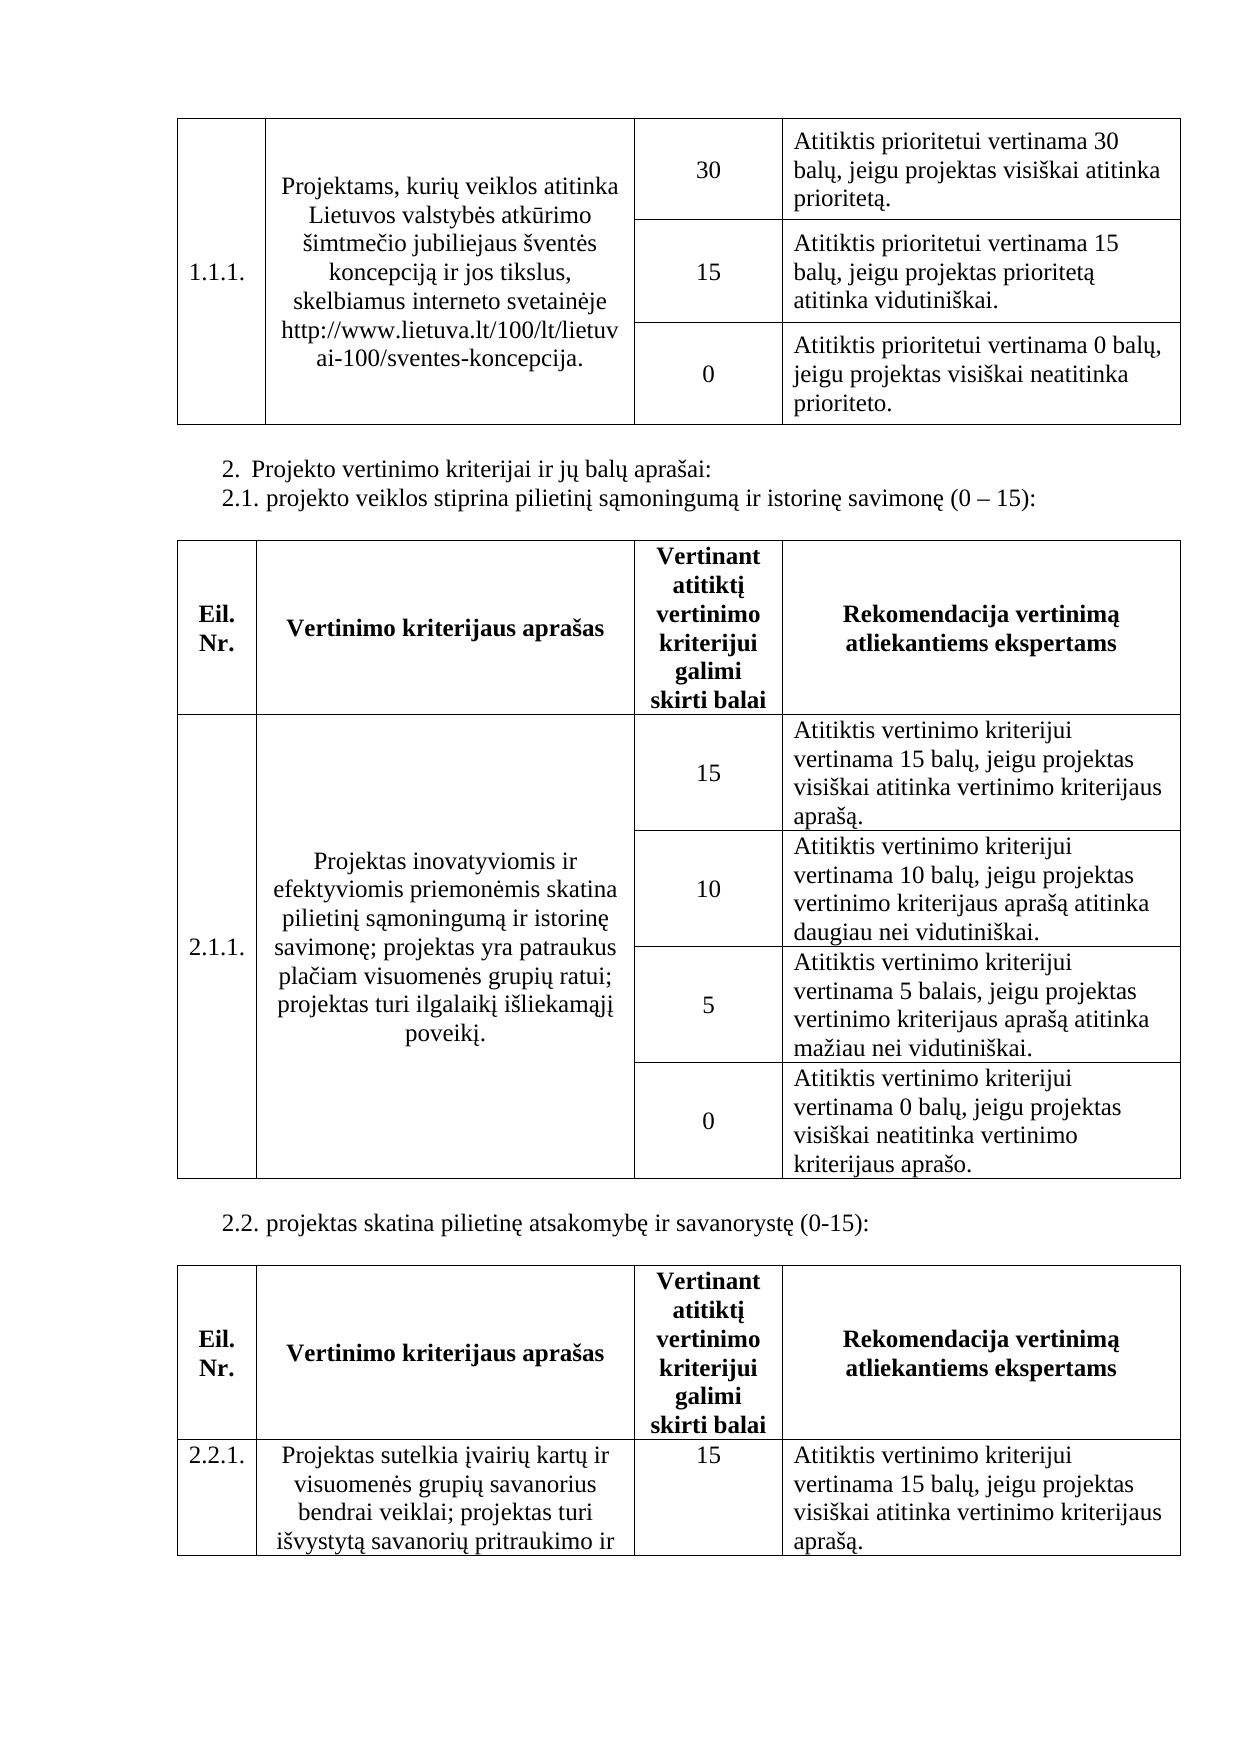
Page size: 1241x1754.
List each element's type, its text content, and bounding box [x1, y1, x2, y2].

table_cell Atitiktis prioritetui vertinama 0 balų, jeigu projektas visiškai neatitinka prioriteto. [783, 323, 1180, 424]
table_header Vertinant atitiktį vertinimo kriterijui galimi skirti balai [635, 541, 782, 714]
table_cell Atitiktis vertinimo kriterijui vertinama 0 balų, jeigu projektas visiškai neatitinka vertinimo kriterijaus aprašo. [783, 1063, 1180, 1178]
table_cell 0 [635, 1063, 782, 1178]
table_cell Projektas sutelkia įvairių kartų ir visuomenės grupių savanorius bendrai veiklai; projektas turi išvystytą savanorių pritraukimo ir [257, 1440, 634, 1555]
table_header Rekomendacija vertinimą atliekantiems ekspertams [783, 1266, 1180, 1439]
table_header Rekomendacija vertinimą atliekantiems ekspertams [783, 541, 1180, 714]
table_cell 10 [635, 831, 782, 946]
text 2. Projekto vertinimo kriterijai ir jų balų aprašai: [222, 454, 1181, 483]
table_cell Atitiktis vertinimo kriterijui vertinama 15 balų, jeigu projektas visiškai atitinka vertinimo kriterijaus aprašą. [783, 1440, 1180, 1555]
table_header Vertinimo kriterijaus aprašas [257, 541, 634, 714]
table_header Vertinimo kriterijaus aprašas [257, 1266, 634, 1439]
table_cell Projektas inovatyviomis ir efektyviomis priemonėmis skatina pilietinį sąmoningumą ir istorinę savimonę; projektas yra patraukus plačiam visuomenės grupių ratui; projektas turi ilgalaikį išliekamąjį poveikį. [257, 715, 634, 1178]
table_cell 0 [635, 323, 782, 424]
table_cell Atitiktis vertinimo kriterijui vertinama 10 balų, jeigu projektas vertinimo kriterijaus aprašą atitinka daugiau nei vidutiniškai. [783, 831, 1180, 946]
text 2.2. projektas skatina pilietinę atsakomybę ir savanorystę (0-15): [222, 1208, 1181, 1237]
table_cell 15 [635, 220, 782, 322]
table_cell 1.1.1. [178, 119, 265, 424]
table_cell Atitiktis vertinimo kriterijui vertinama 5 balais, jeigu projektas vertinimo kriterijaus aprašą atitinka mažiau nei vidutiniškai. [783, 947, 1180, 1062]
table_header Eil. Nr. [178, 541, 256, 714]
table_header Eil. Nr. [178, 1266, 256, 1439]
table_cell Projektams, kurių veiklos atitinka Lietuvos valstybės atkūrimo šimtmečio jubiliejaus šventės koncepciją ir jos tikslus, skelbiamus interneto svetainėje http://www.lietuva.lt/100/lt/lietuvai-100/sventes-koncepcija. [266, 119, 634, 424]
table_cell 2.1.1. [178, 715, 256, 1178]
text 2.1. projekto veiklos stiprina pilietinį sąmoningumą ir istorinę savimonę (0 – 15): [222, 483, 1181, 512]
table_cell 15 [635, 715, 782, 830]
table_cell 30 [635, 119, 782, 219]
table_cell Atitiktis prioritetui vertinama 30 balų, jeigu projektas visiškai atitinka prioritetą. [783, 119, 1180, 219]
table_cell 15 [635, 1440, 782, 1555]
table_cell Atitiktis prioritetui vertinama 15 balų, jeigu projektas prioritetą atitinka vidutiniškai. [783, 220, 1180, 322]
table_cell Atitiktis vertinimo kriterijui vertinama 15 balų, jeigu projektas visiškai atitinka vertinimo kriterijaus aprašą. [783, 715, 1180, 830]
table_cell 5 [635, 947, 782, 1062]
table_cell 2.2.1. [178, 1440, 256, 1555]
table_header Vertinant atitiktį vertinimo kriterijui galimi skirti balai [635, 1266, 782, 1439]
